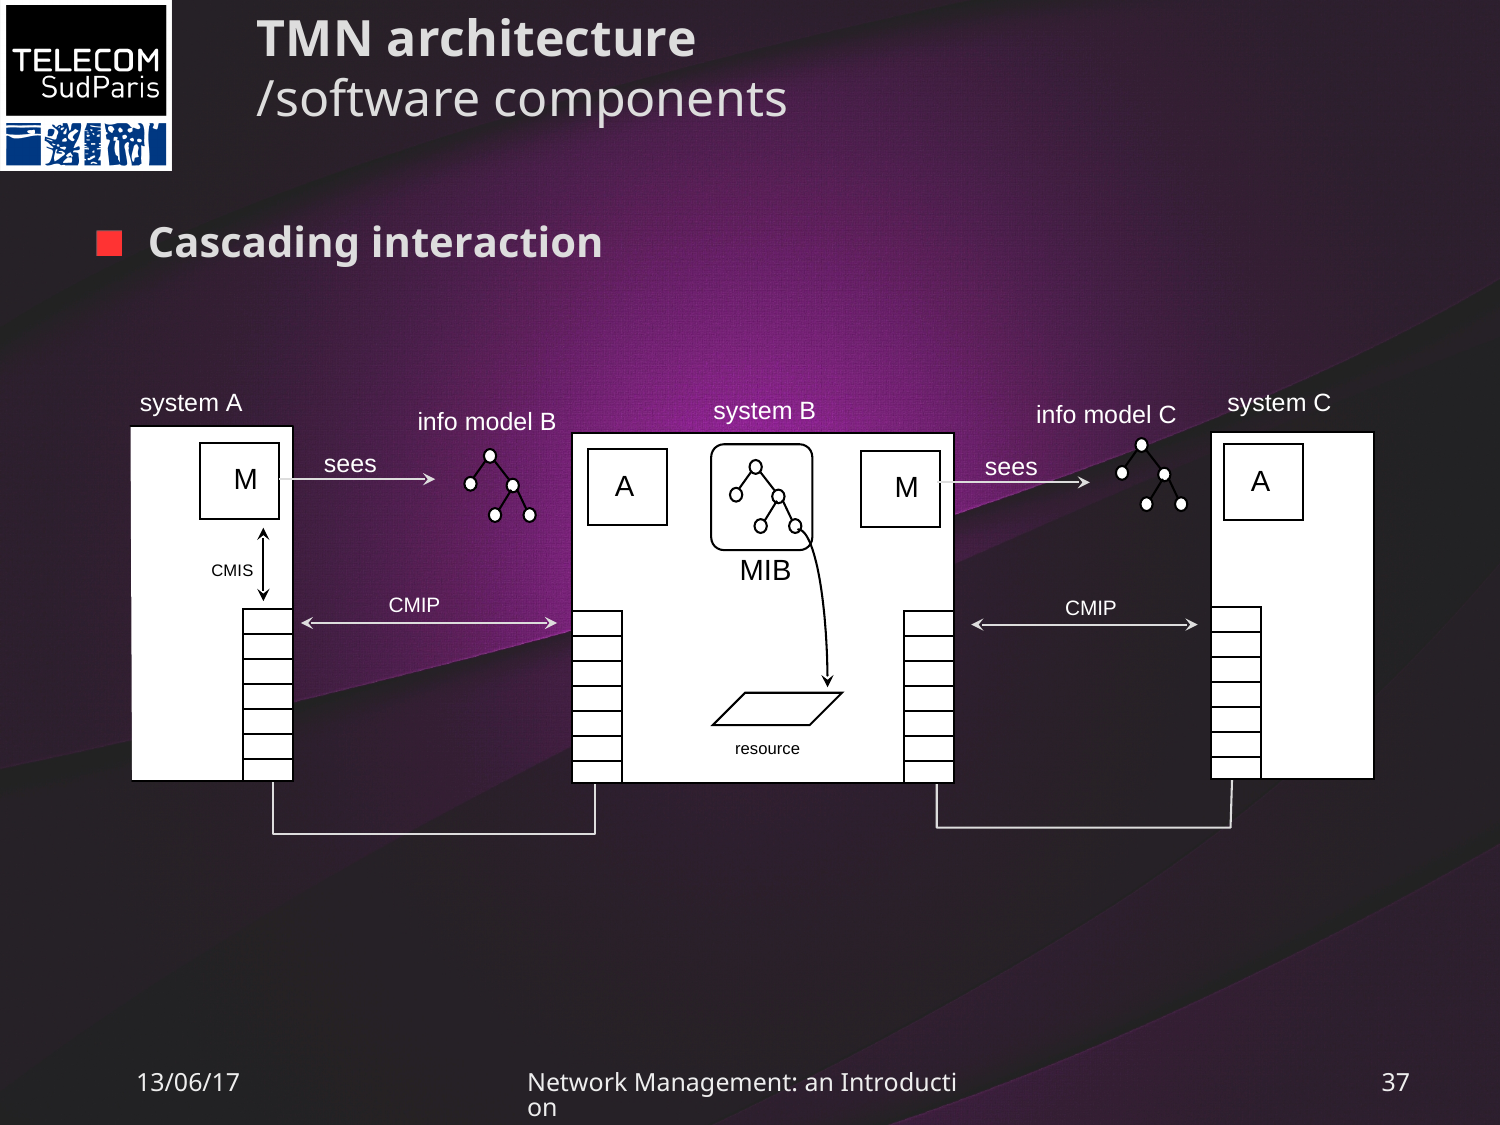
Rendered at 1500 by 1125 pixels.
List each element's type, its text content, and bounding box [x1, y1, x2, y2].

text_box system A [124, 378, 259, 425]
text_box [1175, 497, 1188, 512]
text_box CMIP [1049, 587, 1132, 628]
text_box [571, 433, 954, 783]
text_box [862, 452, 939, 526]
text_box system C [1212, 378, 1347, 425]
text_box [464, 476, 477, 491]
text_box sees [969, 443, 1054, 489]
text_box [1140, 497, 1153, 512]
text_box [1158, 467, 1171, 482]
text_box M [879, 460, 935, 512]
text_box [483, 448, 497, 463]
text_box [523, 508, 536, 522]
text_box CMIS [196, 551, 269, 588]
text_box CMIP [373, 584, 456, 625]
list Cascading interaction [76, 207, 1427, 977]
text_box resource [720, 729, 816, 766]
text_box info model B [402, 397, 573, 443]
text_box system B [698, 386, 832, 432]
picture [0, 0, 1500, 1125]
text_box [1115, 465, 1129, 480]
text_box [130, 426, 294, 781]
text_box info model C [1021, 391, 1193, 437]
title TMN architecture /software components [242, 0, 1436, 135]
text_box sees [308, 439, 393, 486]
text_box [1211, 431, 1374, 780]
text_box [1135, 438, 1148, 452]
text_box [201, 444, 278, 518]
text_box A [599, 459, 650, 510]
text_box MIB [724, 543, 807, 594]
text_box A [1235, 454, 1286, 505]
text_box [488, 508, 502, 522]
text_box [506, 478, 519, 493]
text_box M [218, 453, 274, 504]
